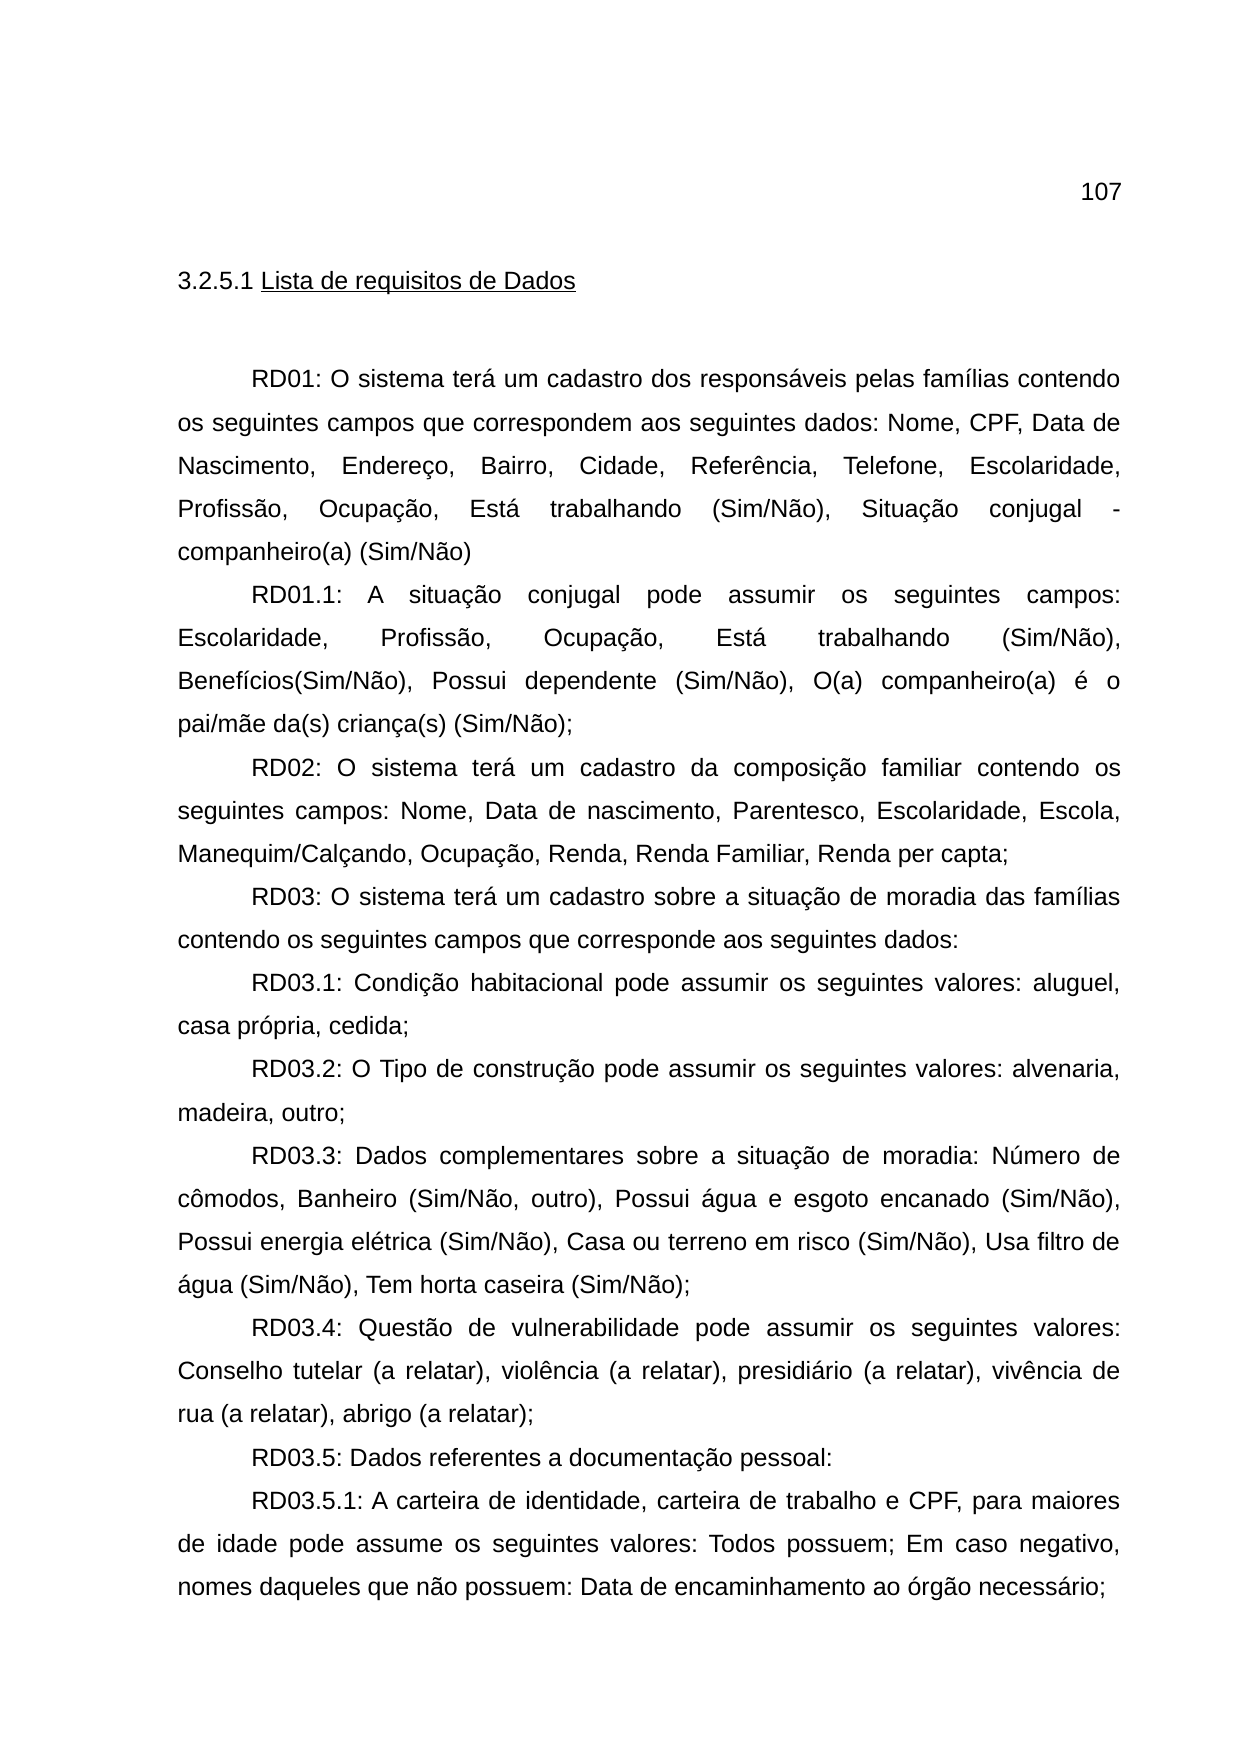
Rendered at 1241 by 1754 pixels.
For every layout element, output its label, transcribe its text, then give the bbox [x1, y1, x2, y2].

text RD03.1: Condição habitacional pode assumir os seguintes valores: aluguel, casa própria, cedida; [177, 968, 1122, 1040]
text RD01: O sistema terá um cadastro dos responsáveis pelas famílias contendo os seguintes campos que correspondem aos seguintes dados: Nome, CPF, Data de Nascimento, Endereço, Bairro, Cidade, Referência, Telefone, Escolaridade, Profissão, Ocupação, Está trabalhando (Sim/Não), Situação conjugal - companheiro(a) (Sim/Não) [177, 364, 1122, 566]
text RD03.5: Dados referentes a documentação pessoal: [177, 1443, 1122, 1471]
text RD03: O sistema terá um cadastro sobre a situação de moradia das famílias contendo os seguintes campos que corresponde aos seguintes dados: [177, 882, 1122, 954]
text RD03.3: Dados complementares sobre a situação de moradia: Número de cômodos, Banheiro (Sim/Não, outro), Possui água e esgoto encanado (Sim/Não), Possui energia elétrica (Sim/Não), Casa ou terreno em risco (Sim/Não), Usa filtro de água (Sim/Não), Tem horta caseira (Sim/Não); [177, 1141, 1122, 1299]
text RD03.2: O Tipo de construção pode assumir os seguintes valores: alvenaria, madeira, outro; [177, 1054, 1122, 1126]
text RD03.5.1: A carteira de identidade, carteira de trabalho e CPF, para maiores de idade pode assume os seguintes valores: Todos possuem; Em caso negativo, nomes daqueles que não possuem: Data de encaminhamento ao órgão necessário; [177, 1486, 1122, 1601]
text RD01.1: A situação conjugal pode assumir os seguintes campos: Escolaridade, Profissão, Ocupação, Está trabalhando (Sim/Não), Benefícios(Sim/Não), Possui dependente (Sim/Não), O(a) companheiro(a) é o pai/mãe da(s) criança(s) (Sim/Não); [177, 580, 1122, 738]
subtitle 3.2.5.1 Lista de requisitos de Dados [177, 266, 1122, 294]
text RD03.4: Questão de vulnerabilidade pode assumir os seguintes valores: Conselho tutelar (a relatar), violência (a relatar), presidiário (a relatar), vivência de rua (a relatar), abrigo (a relatar); [177, 1313, 1122, 1428]
text RD02: O sistema terá um cadastro da composição familiar contendo os seguintes campos: Nome, Data de nascimento, Parentesco, Escolaridade, Escola, Manequim/Calçando, Ocupação, Renda, Renda Familiar, Renda per capta; [177, 753, 1122, 868]
